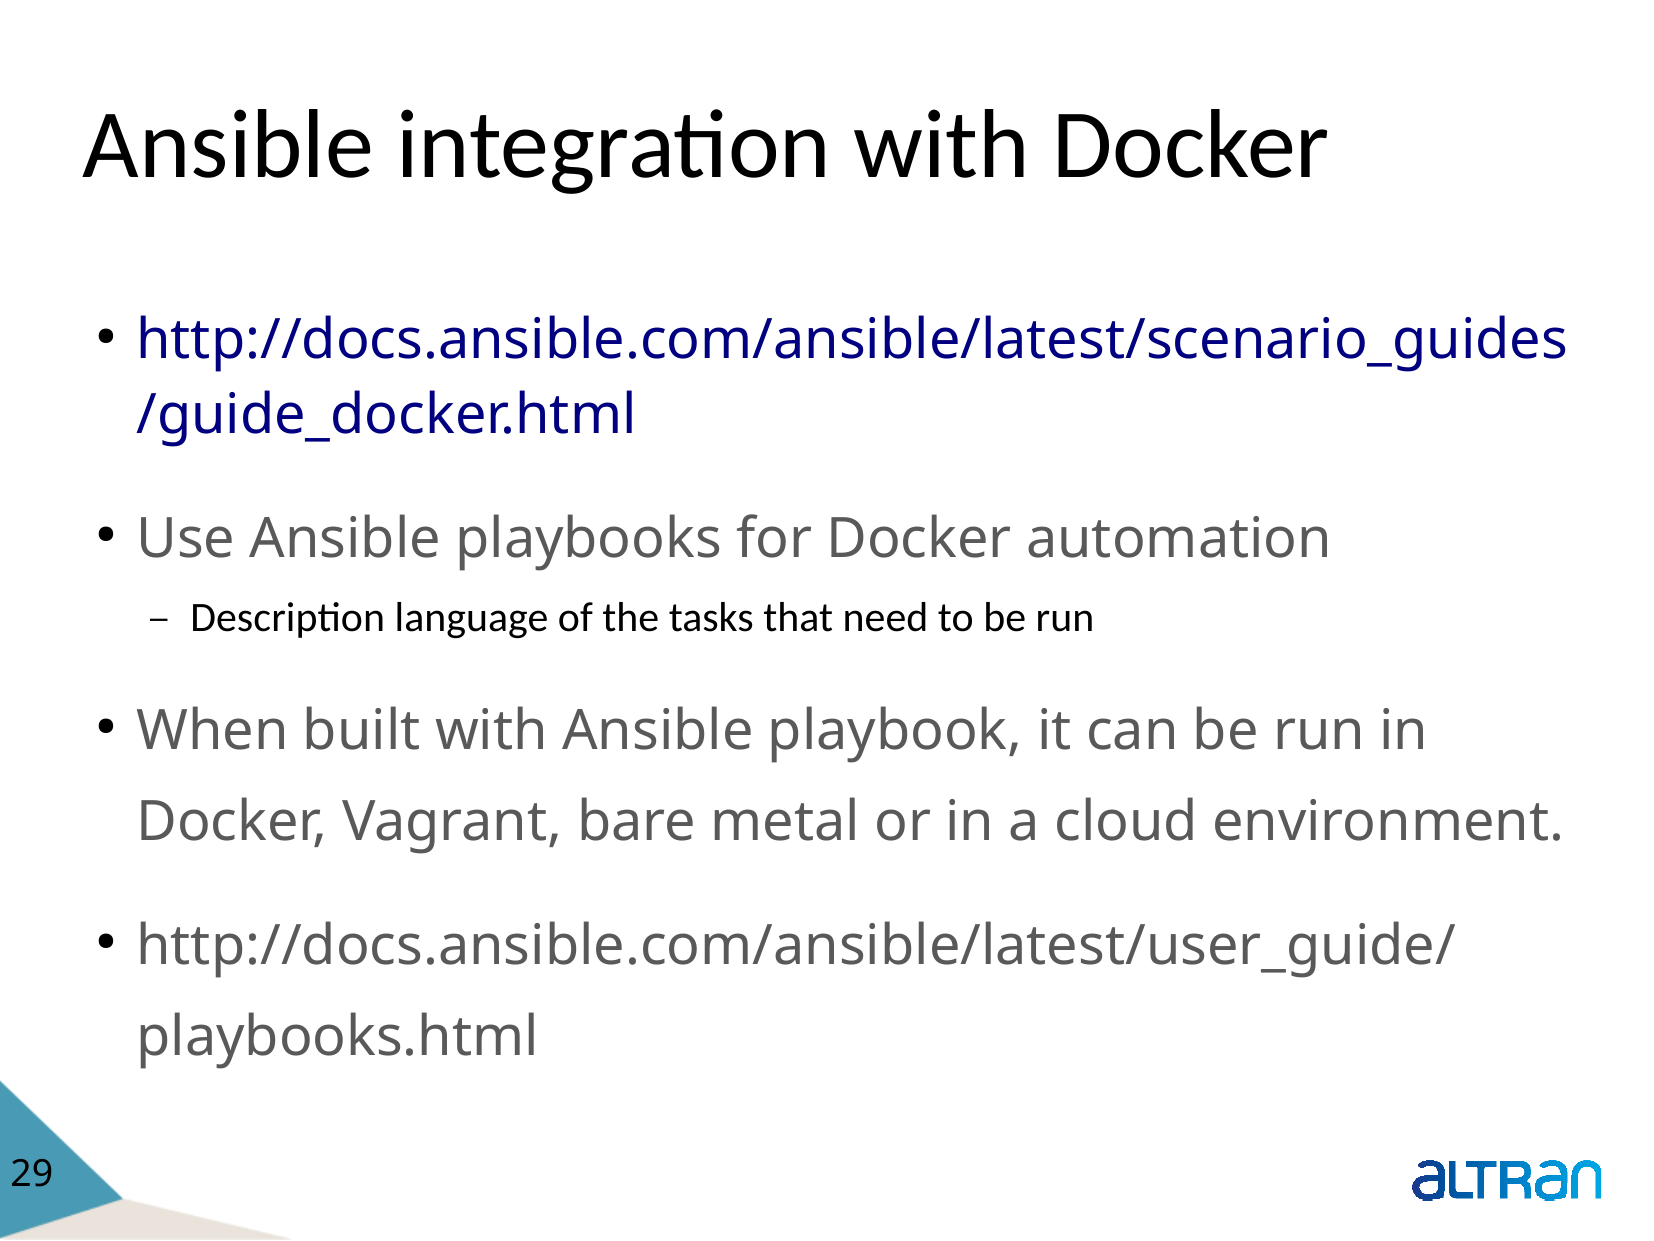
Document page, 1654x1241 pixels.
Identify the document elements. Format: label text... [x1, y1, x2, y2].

picture [1543, 1182, 1560, 1193]
picture [1412, 1160, 1559, 1201]
picture [1555, 1160, 1602, 1201]
picture [1595, 1160, 1602, 1167]
list http://docs.ansible.com/ansible/latest/scenario_guides/guide_docker.html Use Ansible playbooks for Docker automation Description language of the tasks that need to be run When built with Ansible playbook, it can be run in Docker, Vagrant, bare metal or in a cloud environment. http://docs.ansible.com/ansible/latest/user_guide/playbooks.html [82, 284, 1571, 1053]
title Ansible integration with Docker [82, 49, 1571, 257]
picture [0, 1072, 316, 1240]
